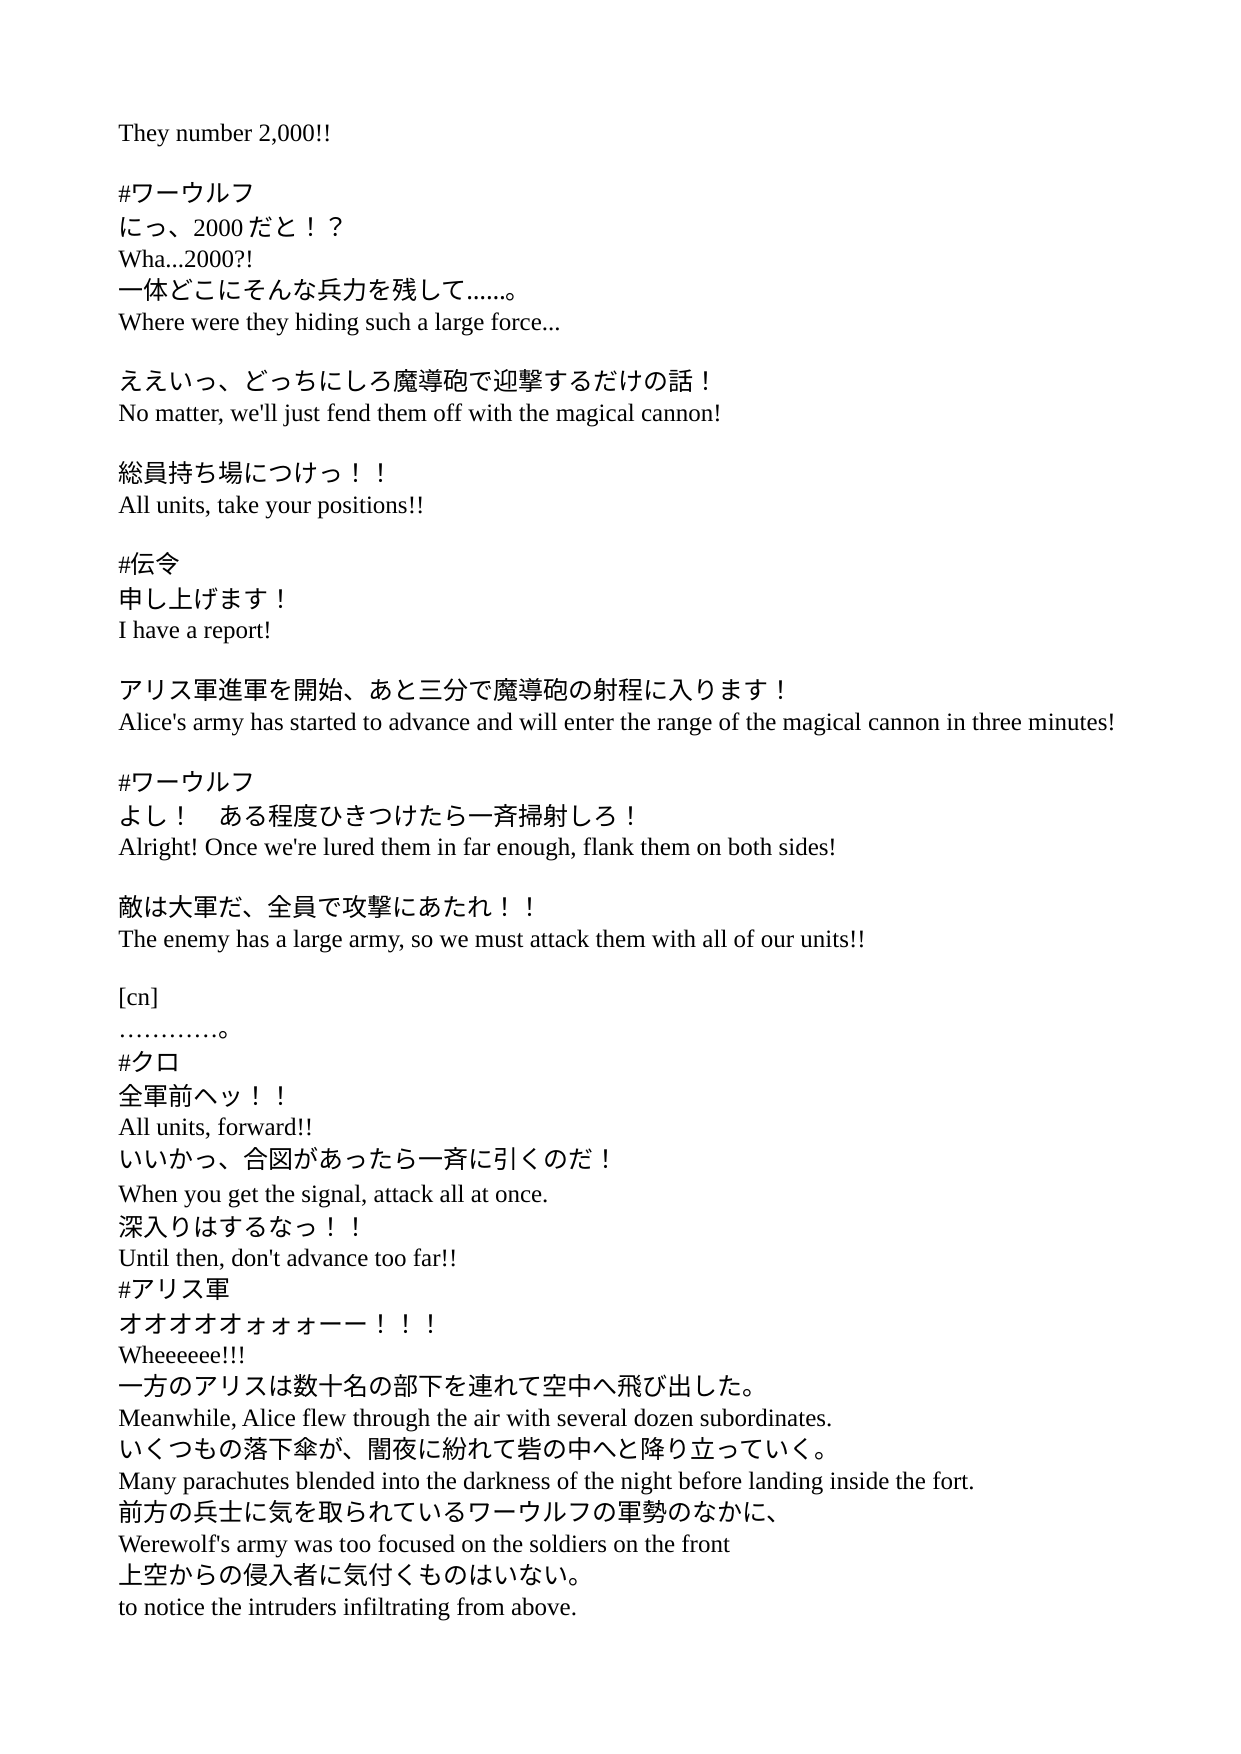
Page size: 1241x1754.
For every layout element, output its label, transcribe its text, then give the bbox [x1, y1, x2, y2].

text 深入りはするなっ！！ [118, 1209, 1122, 1243]
text I have a report! [118, 615, 1122, 644]
text When you get the signal, attack all at once. [118, 1175, 1122, 1209]
text 総員持ち場につけっ！！ [118, 456, 1122, 490]
text 申し上げます！ [118, 581, 1122, 615]
text 前方の兵士に気を取られているワーウルフの軍勢のなかに、 [118, 1495, 1122, 1529]
text Alice's army has started to advance and will enter the range of the magical cannon in three minutes! [118, 707, 1122, 736]
text よし！ ある程度ひきつけたら一斉掃射しろ！ [118, 798, 1122, 832]
text [cn] [118, 982, 1122, 1010]
text 敵は大軍だ、全員で攻撃にあたれ！！ [118, 890, 1122, 924]
text Werewolf's army was too focused on the soldiers on the front [118, 1529, 1122, 1557]
text いいかっ、合図があったら一斉に引くのだ！ [118, 1141, 1122, 1175]
text Wha...2000?! [118, 244, 1122, 272]
text …………。 [118, 1010, 1122, 1044]
text All units, forward!! [118, 1112, 1122, 1141]
text 一体どこにそんな兵力を残して……。 [118, 272, 1122, 307]
text #伝令 [118, 547, 1122, 581]
text 一方のアリスは数十名の部下を連れて空中へ飛び出した。 [118, 1369, 1122, 1403]
text #ワーウルフ [118, 176, 1122, 210]
text #アリス軍 [118, 1272, 1122, 1306]
text The enemy has a large army, so we must attack them with all of our units!! [118, 924, 1122, 953]
text They number 2,000!! [118, 118, 1122, 147]
text Many parachutes blended into the darkness of the night before landing inside the fort. [118, 1466, 1122, 1495]
text Until then, don't advance too far!! [118, 1243, 1122, 1272]
text Where were they hiding such a large force... [118, 307, 1122, 335]
text All units, take your positions!! [118, 490, 1122, 518]
text 全軍前ヘッ！！ [118, 1078, 1122, 1112]
text 上空からの侵入者に気付くものはいない。 [118, 1557, 1122, 1592]
text Alright! Once we're lured them in far enough, flank them on both sides! [118, 832, 1122, 861]
text いくつもの落下傘が、闇夜に紛れて砦の中へと降り立っていく。 [118, 1432, 1122, 1466]
text オオオオオォォォーー！！！ [118, 1306, 1122, 1340]
text No matter, we'll just fend them off with the magical cannon! [118, 398, 1122, 427]
text Wheeeeee!!! [118, 1340, 1122, 1369]
text ええいっ、どっちにしろ魔導砲で迎撃するだけの話！ [118, 364, 1122, 398]
text #ワーウルフ [118, 764, 1122, 798]
text アリス軍進軍を開始、あと三分で魔導砲の射程に入ります！ [118, 673, 1122, 707]
text to notice the intruders infiltrating from above. [118, 1592, 1122, 1620]
text にっ、2000だと！？ [118, 210, 1122, 244]
text #クロ [118, 1044, 1122, 1078]
text Meanwhile, Alice flew through the air with several dozen subordinates. [118, 1403, 1122, 1432]
